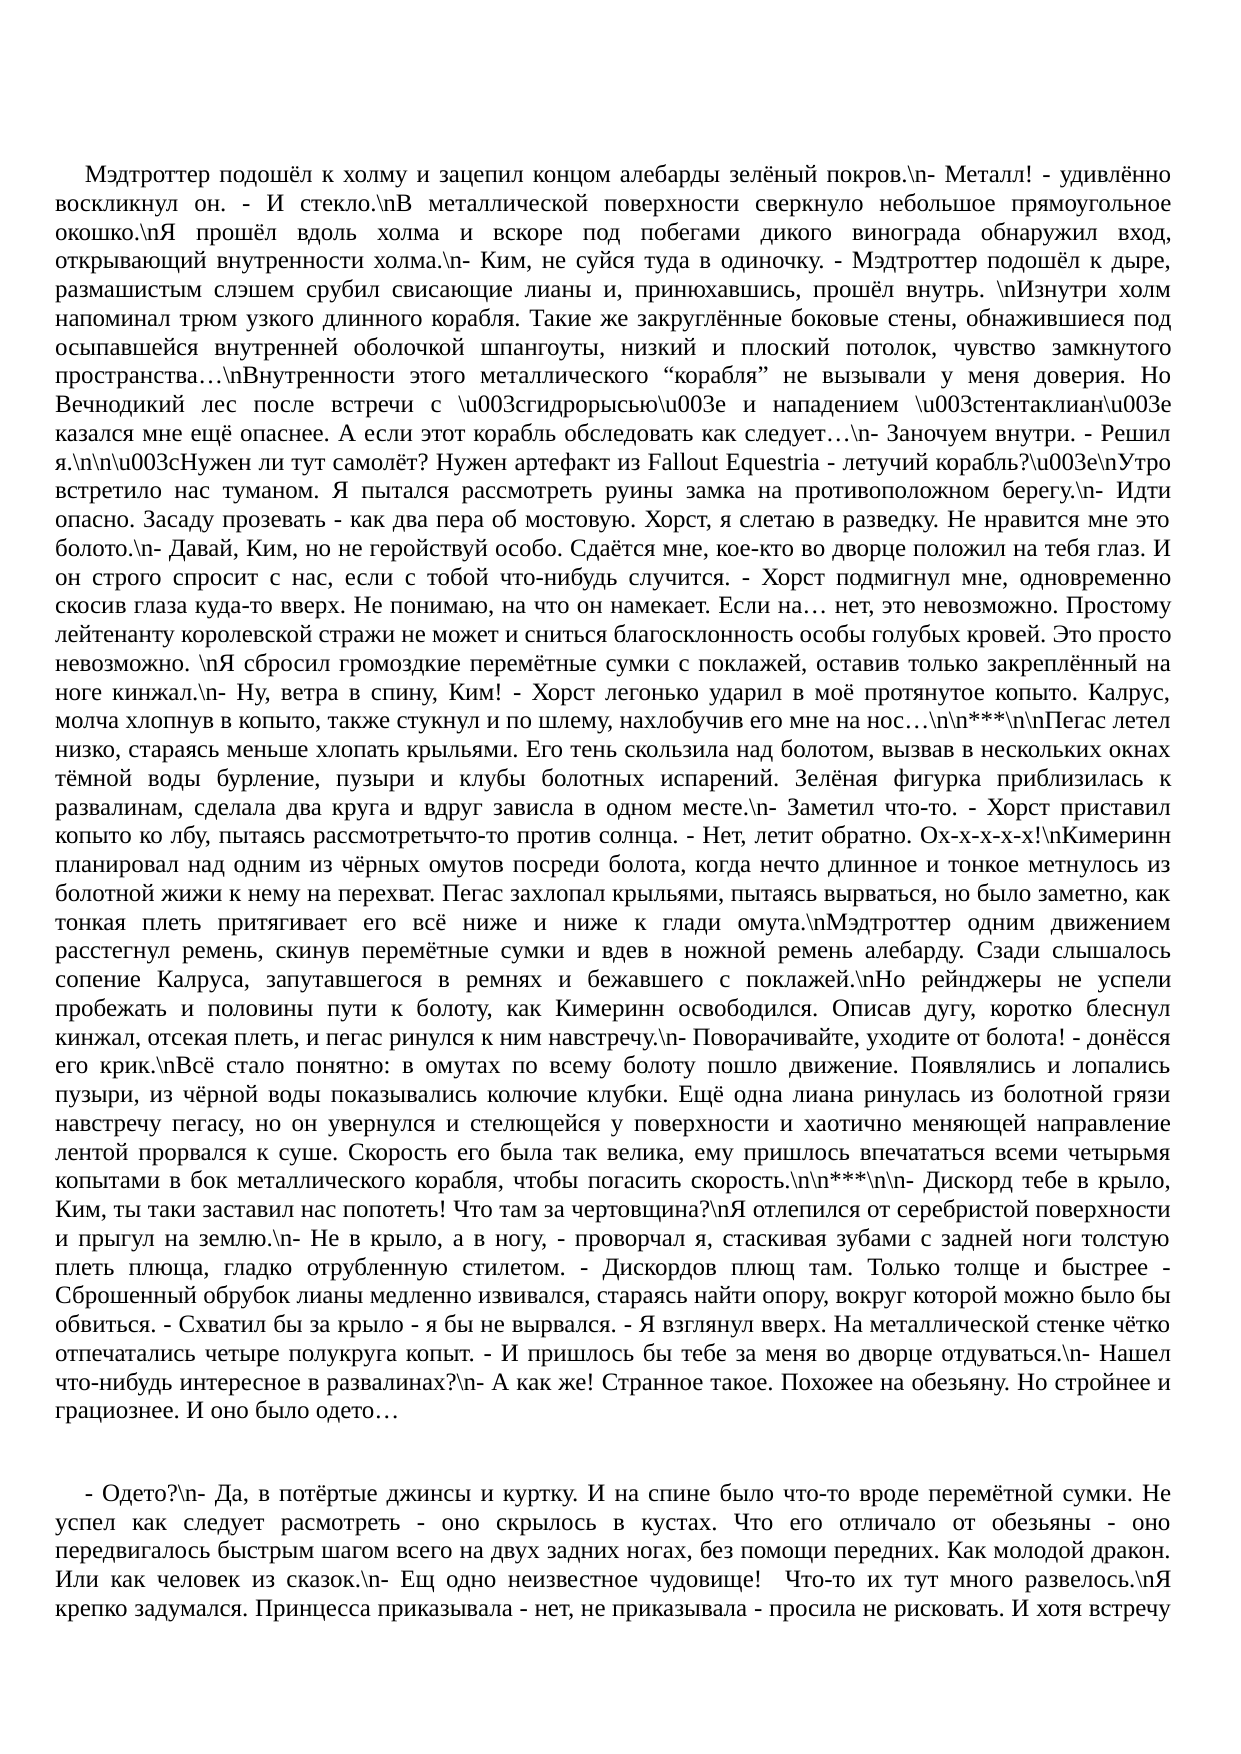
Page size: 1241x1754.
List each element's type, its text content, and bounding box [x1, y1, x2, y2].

text Мэдтроттер подошёл к холму и зацепил концом алебарды зелёный покров.\n- Металл! - удивлённо воскликнул он. - И стекло.\nВ металлической поверхности сверкнуло небольшое прямоугольное окошко.\nЯ прошёл вдоль холма и вскоре под побегами дикого винограда обнаружил вход, открывающий внутренности холма.\n- Ким, не суйся туда в одиночку. - Мэдтроттер подошёл к дыре, размашистым слэшем срубил свисающие лианы и, принюхавшись, прошёл внутрь. \nИзнутри холм напоминал трюм узкого длинного корабля. Такие же закруглённые боковые стены, обнажившиеся под осыпавшейся внутренней оболочкой шпангоуты, низкий и плоский потолок, чувство замкнутого пространства…\nВнутренности этого металлического “корабля” не вызывали у меня доверия. Но Вечнодикий лес после встречи с \u003cгидрорысью\u003e и нападением \u003cтентаклиан\u003e казался мне ещё опаснее. А если этот корабль обследовать как следует…\n- Заночуем внутри. - Решил я.\n\n\u003cНужен ли тут самолёт? Нужен артефакт из Fallout Equestria - летучий корабль?\u003e\nУтро встретило нас туманом. Я пытался рассмотреть руины замка на противоположном берегу.\n- Идти опасно. Засаду прозевать - как два пера об мостовую. Хорст, я слетаю в разведку. Не нравится мне это болото.\n- Давай, Ким, но не геройствуй особо. Сдаётся мне, кое-кто во дворце положил на тебя глаз. И он строго спросит с нас, если с тобой что-нибудь случится. - Хорст подмигнул мне, одновременно скосив глаза куда-то вверх. Не понимаю, на что он намекает. Если на… нет, это невозможно. Простому лейтенанту королевской стражи не может и сниться благосклонность особы голубых кровей. Это просто невозможно. \nЯ сбросил громоздкие перемётные сумки с поклажей, оставив только закреплённый на ноге кинжал.\n- Ну, ветра в спину, Ким! - Хорст легонько ударил в моё протянутое копыто. Калрус, молча хлопнув в копыто, также стукнул и по шлему, нахлобучив его мне на нос…\n\n***\n\nПегас летел низко, стараясь меньше хлопать крыльями. Его тень скользила над болотом, вызвав в нескольких окнах тёмной воды бурление, пузыри и клубы болотных испарений. Зелёная фигурка приблизилась к развалинам, сделала два круга и вдруг зависла в одном месте.\n- Заметил что-то. - Хорст приставил копыто ко лбу, пытаясь рассмотретьчто-то против солнца. - Нет, летит обратно. Ох-х-х-х-х!\nКимеринн планировал над одним из чёрных омутов посреди болота, когда нечто длинное и тонкое метнулось из болотной жижи к нему на перехват. Пегас захлопал крыльями, пытаясь вырваться, но было заметно, как тонкая плеть притягивает его всё ниже и ниже к глади омута.\nМэдтроттер одним движением расстегнул ремень, скинув перемётные сумки и вдев в ножной ремень алебарду. Сзади слышалось сопение Калруса, запутавшегося в ремнях и бежавшего с поклажей.\nНо рейнджеры не успели пробежать и половины пути к болоту, как Кимеринн освободился. Описав дугу, коротко блеснул кинжал, отсекая плеть, и пегас ринулся к ним навстречу.\n- Поворачивайте, уходите от болота! - донёсся его крик.\nВсё стало понятно: в омутах по всему болоту пошло движение. Появлялись и лопались пузыри, из чёрной воды показывались колючие клубки. Ещё одна лиана ринулась из болотной грязи навстречу пегасу, но он увернулся и стелющейся у поверхности и хаотично меняющей направление лентой прорвался к суше. Скорость его была так велика, ему пришлось впечататься всеми четырьмя копытами в бок металлического корабля, чтобы погасить скорость.\n\n***\n\n- Дискорд тебе в крыло, Ким, ты таки заставил нас попотеть! Что там за чертовщина?\nЯ отлепился от серебристой поверхности и прыгул на землю.\n- Не в крыло, а в ногу, - проворчал я, стаскивая зубами с задней ноги толстую плеть плюща, гладко отрубленную стилетом. - Дискордов плющ там. Только толще и быстрее - Сброшенный обрубок лианы медленно извивался, стараясь найти опору, вокруг которой можно было бы обвиться. - Схватил бы за крыло - я бы не вырвался. - Я взглянул вверх. На металлической стенке чётко отпечатались четыре полукруга копыт. - И пришлось бы тебе за меня во дворце отдуваться.\n- Нашел что-нибудь интересное в развалинах?\n- А как же! Странное такое. Похожее на обезьяну. Но стройнее и грациознее. И оно было одето… [55, 159, 1172, 1424]
text - Одето?\n- Да, в потёртые джинсы и куртку. И на спине было что-то вроде перемётной сумки. Не успел как следует расмотреть - оно скрылось в кустах. Что его отличало от обезьяны - оно передвигалось быстрым шагом всего на двух задних ногах, без помощи передних. Как молодой дракон. Или как человек из сказок.\n- Ещ одно неизвестное чудовище! Что-то их тут много развелось.\nЯ крепко задумался. Принцесса приказывала - нет, не приказывала - просила не рисковать. И хотя встречу [55, 1478, 1172, 1622]
